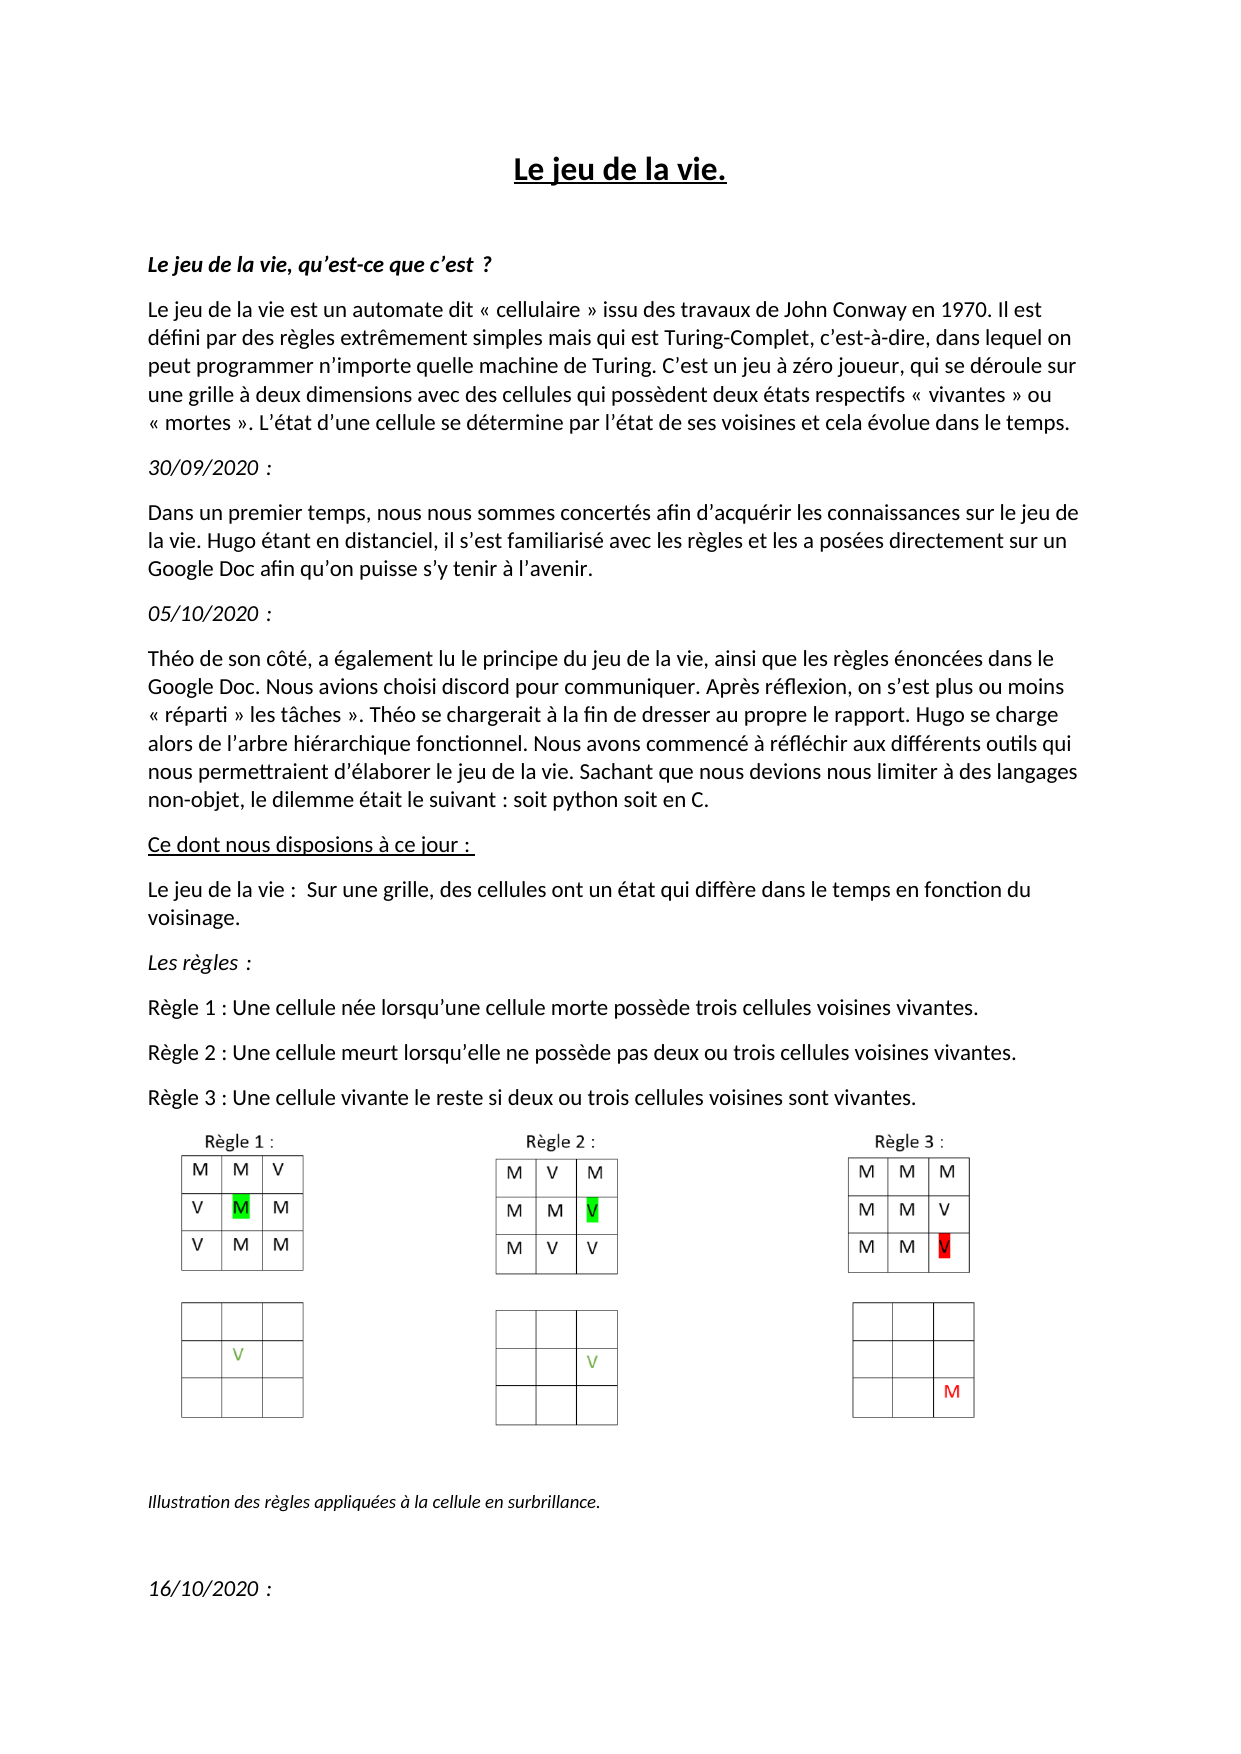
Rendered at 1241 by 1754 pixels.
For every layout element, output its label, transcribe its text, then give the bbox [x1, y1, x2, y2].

text Le jeu de la vie, qu’est-ce que c’est ? [148, 250, 1093, 278]
text Règle 3 : Une cellule vivante le reste si deux ou trois cellules voisines sont vivantes. [148, 1083, 1093, 1111]
text Le jeu de la vie est un automate dit « cellulaire » issu des travaux de John Conway en 1970. Il est défini par des règles extrêmement simples mais qui est Turing-Complet, c’est-à-dire, dans lequel on peut programmer n’importe quelle machine de Turing. C’est un jeu à zéro joueur, qui se déroule sur une grille à deux dimensions avec des cellules qui possèdent deux états respectifs « vivantes » ou « mortes ». L’état d’une cellule se détermine par l’état de ses voisines et cela évolue dans le temps. [148, 295, 1093, 436]
text Le jeu de la vie. [148, 148, 1093, 188]
text Règle 1 : Une cellule née lorsqu’une cellule morte possède trois cellules voisines vivantes. [148, 993, 1093, 1021]
text Le jeu de la vie : Sur une grille, des cellules ont un état qui diffère dans le temps en fonction du voisinage. [148, 875, 1093, 931]
text Illustration des règles appliquées à la cellule en surbrillance. [148, 1490, 1093, 1513]
text Les règles : [148, 948, 1093, 976]
text Théo de son côté, a également lu le principe du jeu de la vie, ainsi que les règles énoncées dans le Google Doc. Nous avions choisi discord pour communiquer. Après réflexion, on s’est plus ou moins « réparti » les tâches ». Théo se chargerait à la fin de dresser au propre le rapport. Hugo se charge alors de l’arbre hiérarchique fonctionnel. Nous avons commencé à réfléchir aux différents outils qui nous permettraient d’élaborer le jeu de la vie. Sachant que nous devions nous limiter à des langages non-objet, le dilemme était le suivant : soit python soit en C. [148, 644, 1093, 813]
text 16/10/2020 : [148, 1574, 1093, 1602]
text Dans un premier temps, nous nous sommes concertés afin d’acquérir les connaissances sur le jeu de la vie. Hugo étant en distanciel, il s’est familiarisé avec les règles et les a posées directement sur un Google Doc afin qu’on puisse s’y tenir à l’avenir. [148, 498, 1093, 582]
text Règle 2 : Une cellule meurt lorsqu’elle ne possède pas deux ou trois cellules voisines vivantes. [148, 1038, 1093, 1066]
text Ce dont nous disposions à ce jour : [148, 830, 1093, 858]
text 30/09/2020 : [148, 453, 1093, 481]
text 05/10/2020 : [148, 599, 1093, 627]
